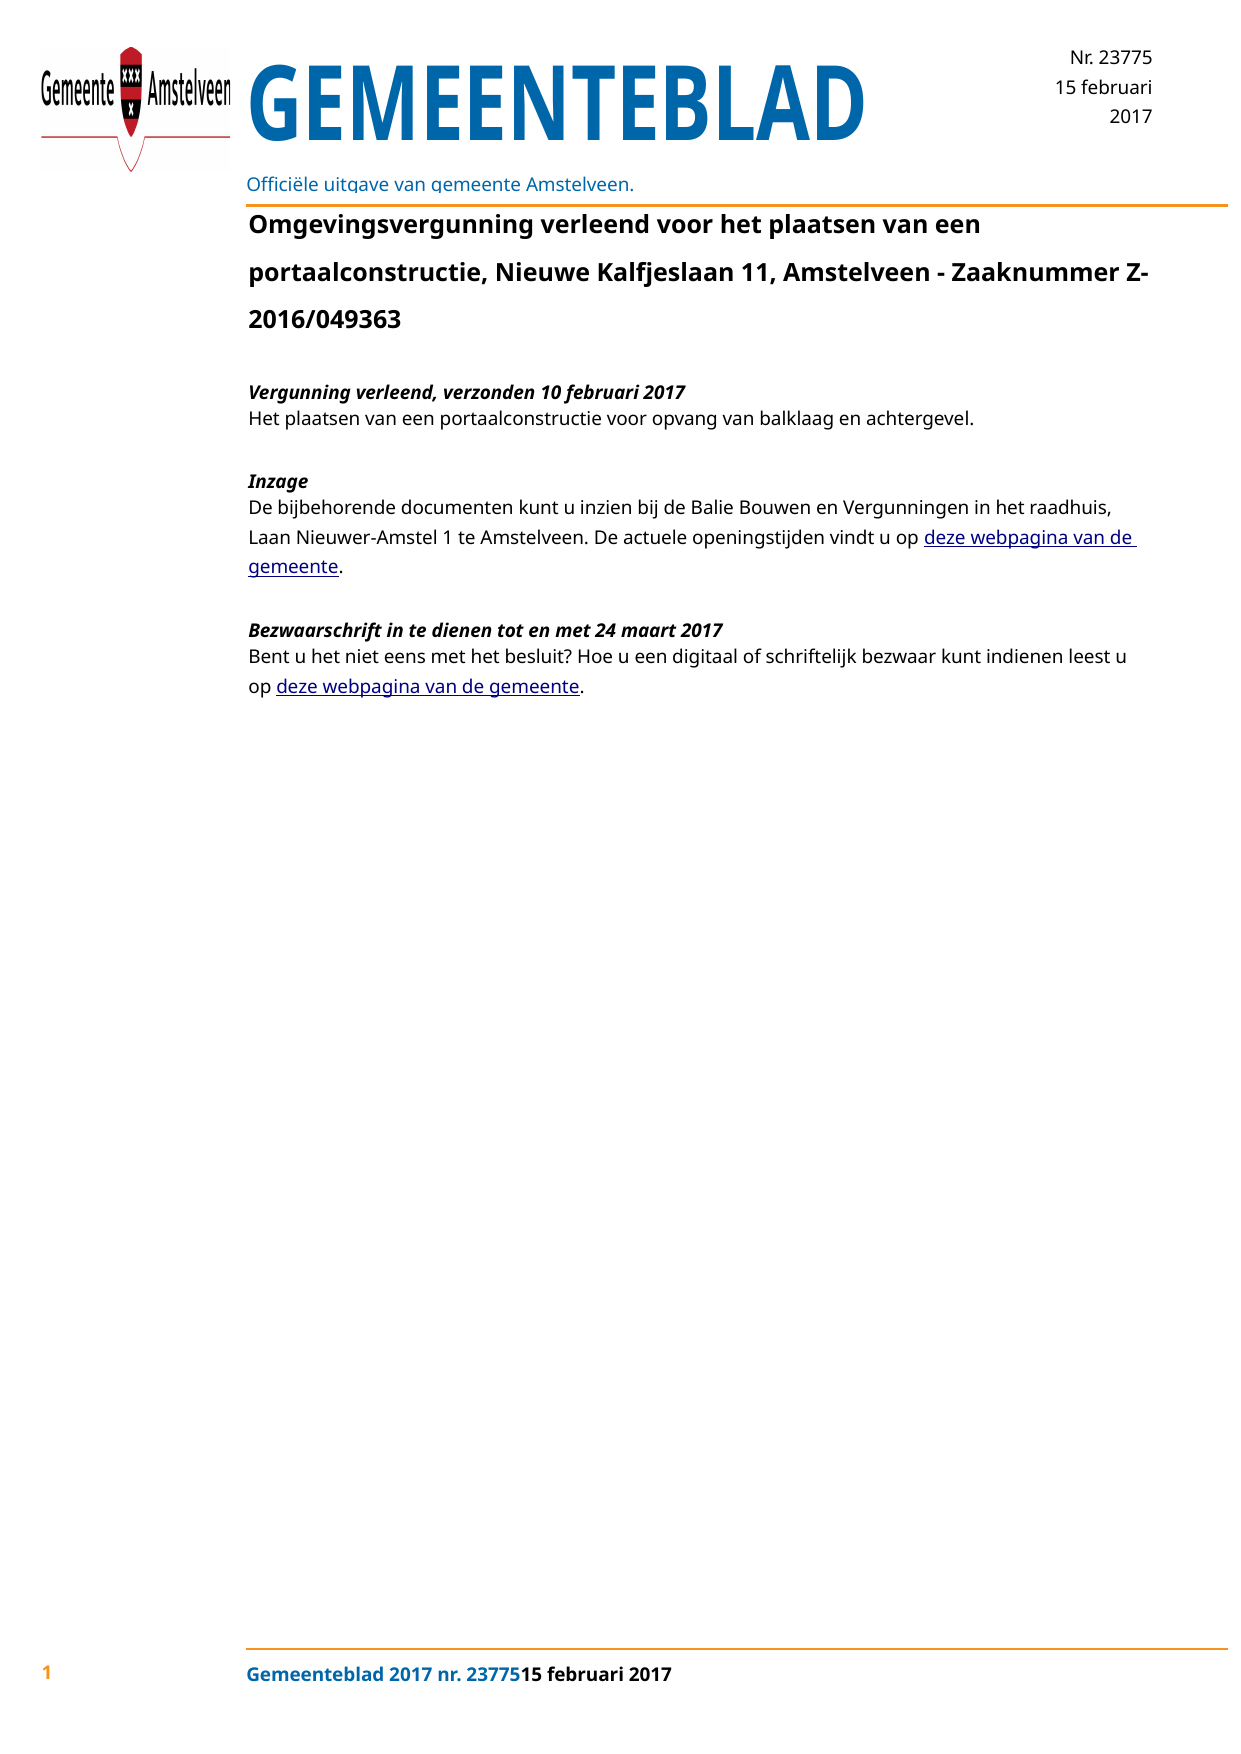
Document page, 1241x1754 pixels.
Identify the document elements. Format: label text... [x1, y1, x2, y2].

text Bezwaarschrift in te dienen tot en met 24 maart 2017 [248, 618, 1152, 643]
text Het plaatsen van een portaalconstructie voor opvang van balklaag en achtergevel. [248, 405, 1152, 431]
text Inzage [248, 469, 1152, 494]
text De bijbehorende documenten kunt u inzien bij de Balie Bouwen en Vergunningen in het raadhuis, Laan Nieuwer-Amstel 1 te Amstelveen. De actuele openingstijden vindt u op deze webpagina van de gemeente. [248, 494, 1152, 579]
text Omgevingsvergunning verleend voor het plaatsen van een portaalconstructie, Nieuwe Kalfjeslaan 11, Amstelveen - Zaaknummer Z-2016/049363 [248, 207, 1152, 336]
picture [41, 47, 231, 172]
text Vergunning verleend, verzonden 10 februari 2017 [248, 379, 1152, 405]
text Bent u het niet eens met het besluit? Hoe u een digitaal of schriftelijk bezwaar kunt indienen leest u op deze webpagina van de gemeente. [248, 643, 1152, 699]
